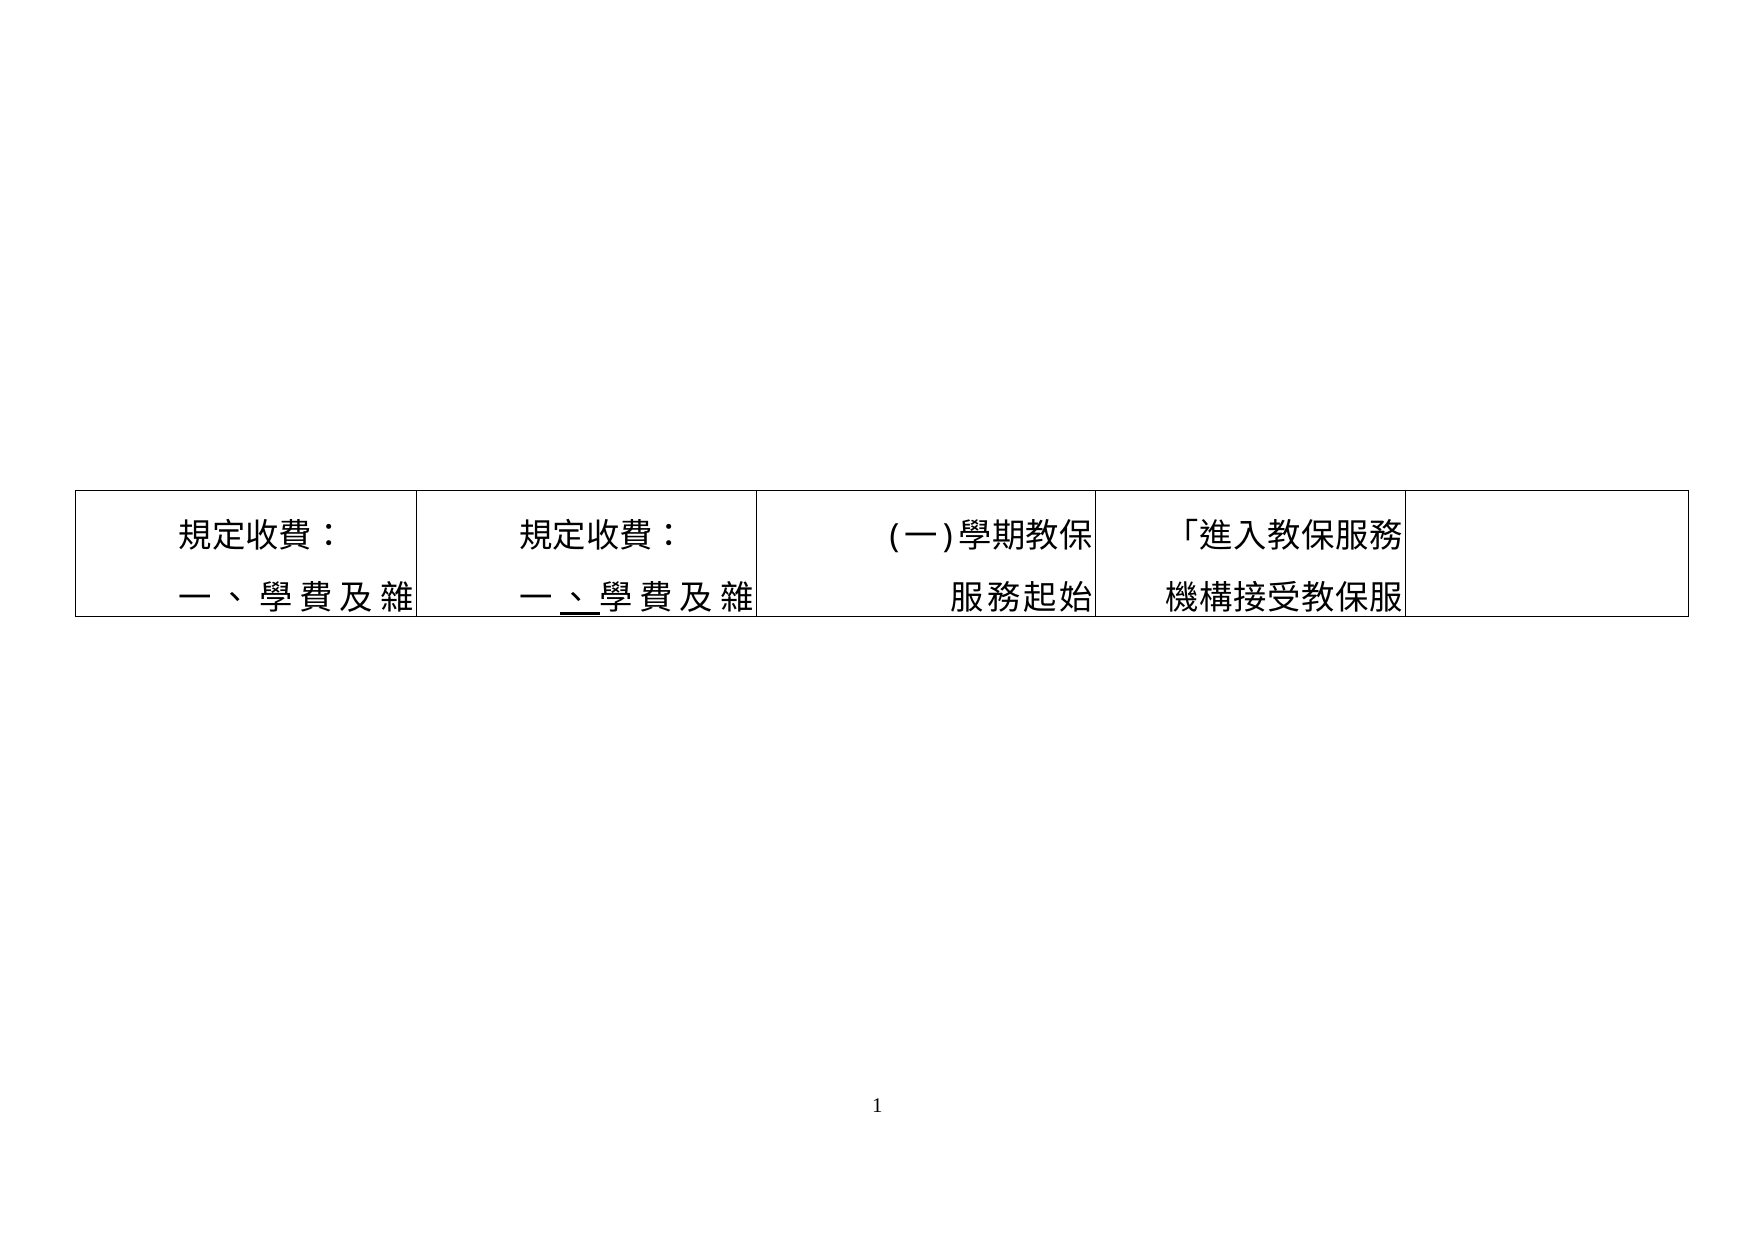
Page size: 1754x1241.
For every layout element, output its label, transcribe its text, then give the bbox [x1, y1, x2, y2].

table_cell 規定收費： 一、學費及雜 [76, 491, 416, 616]
table_cell (一)學期教保服務起始 [757, 491, 1095, 616]
table_cell 規定收費： 一、學費及雜 [417, 491, 756, 616]
table_cell [1406, 491, 1688, 616]
table_cell 「進入教保服務機構接受教保服 [1096, 491, 1405, 616]
